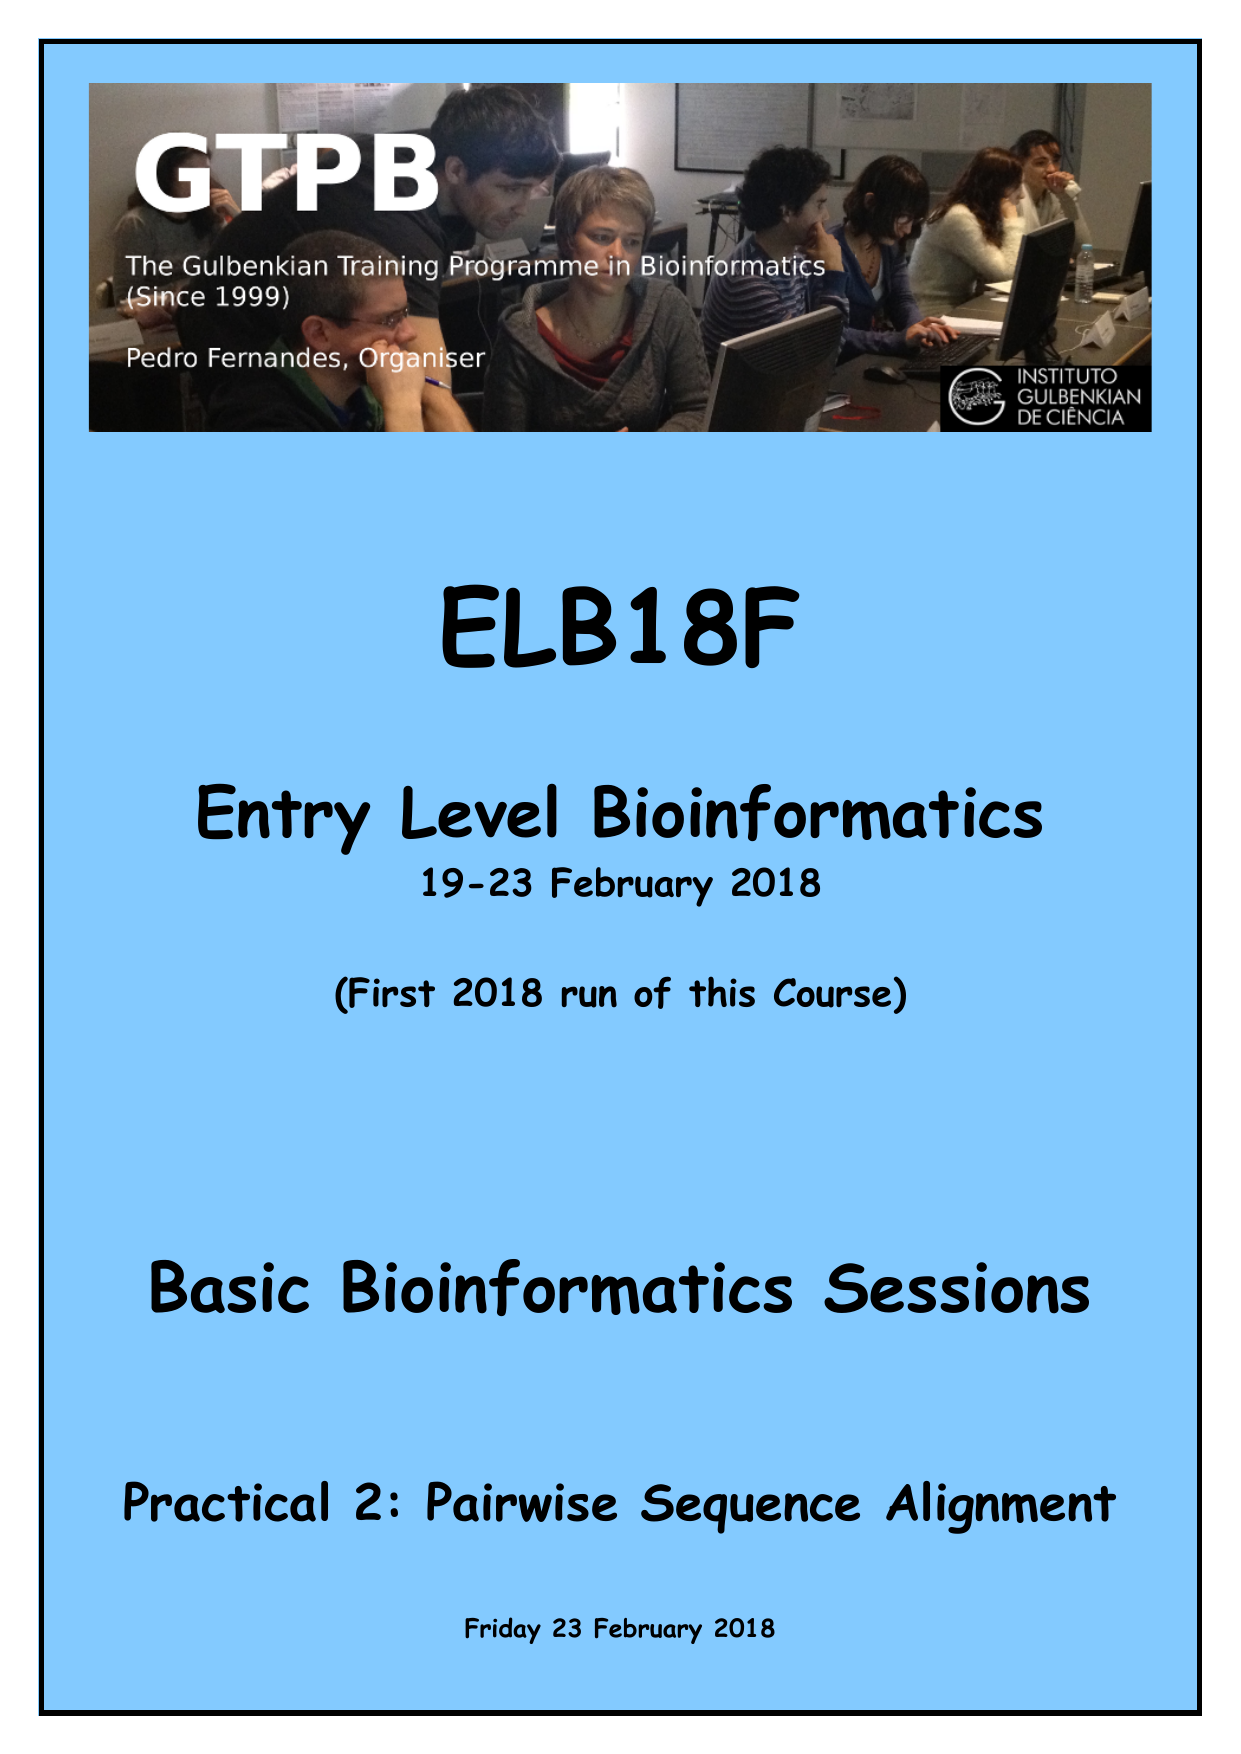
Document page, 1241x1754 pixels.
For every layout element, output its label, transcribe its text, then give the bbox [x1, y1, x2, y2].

picture [88, 83, 1152, 432]
text Entry Level Bioinformatics [44, 693, 1197, 855]
text Basic Bioinformatics Sessions [44, 1238, 1197, 1331]
text 19-23 February 2018 [44, 855, 1197, 908]
text (First 2018 run of this Course) [44, 965, 1197, 1018]
text ELB18F [44, 554, 1197, 693]
text Practical 2: Pairwise Sequence Alignment [44, 1465, 1197, 1534]
text Friday 23 February 2018 [44, 1610, 1197, 1645]
